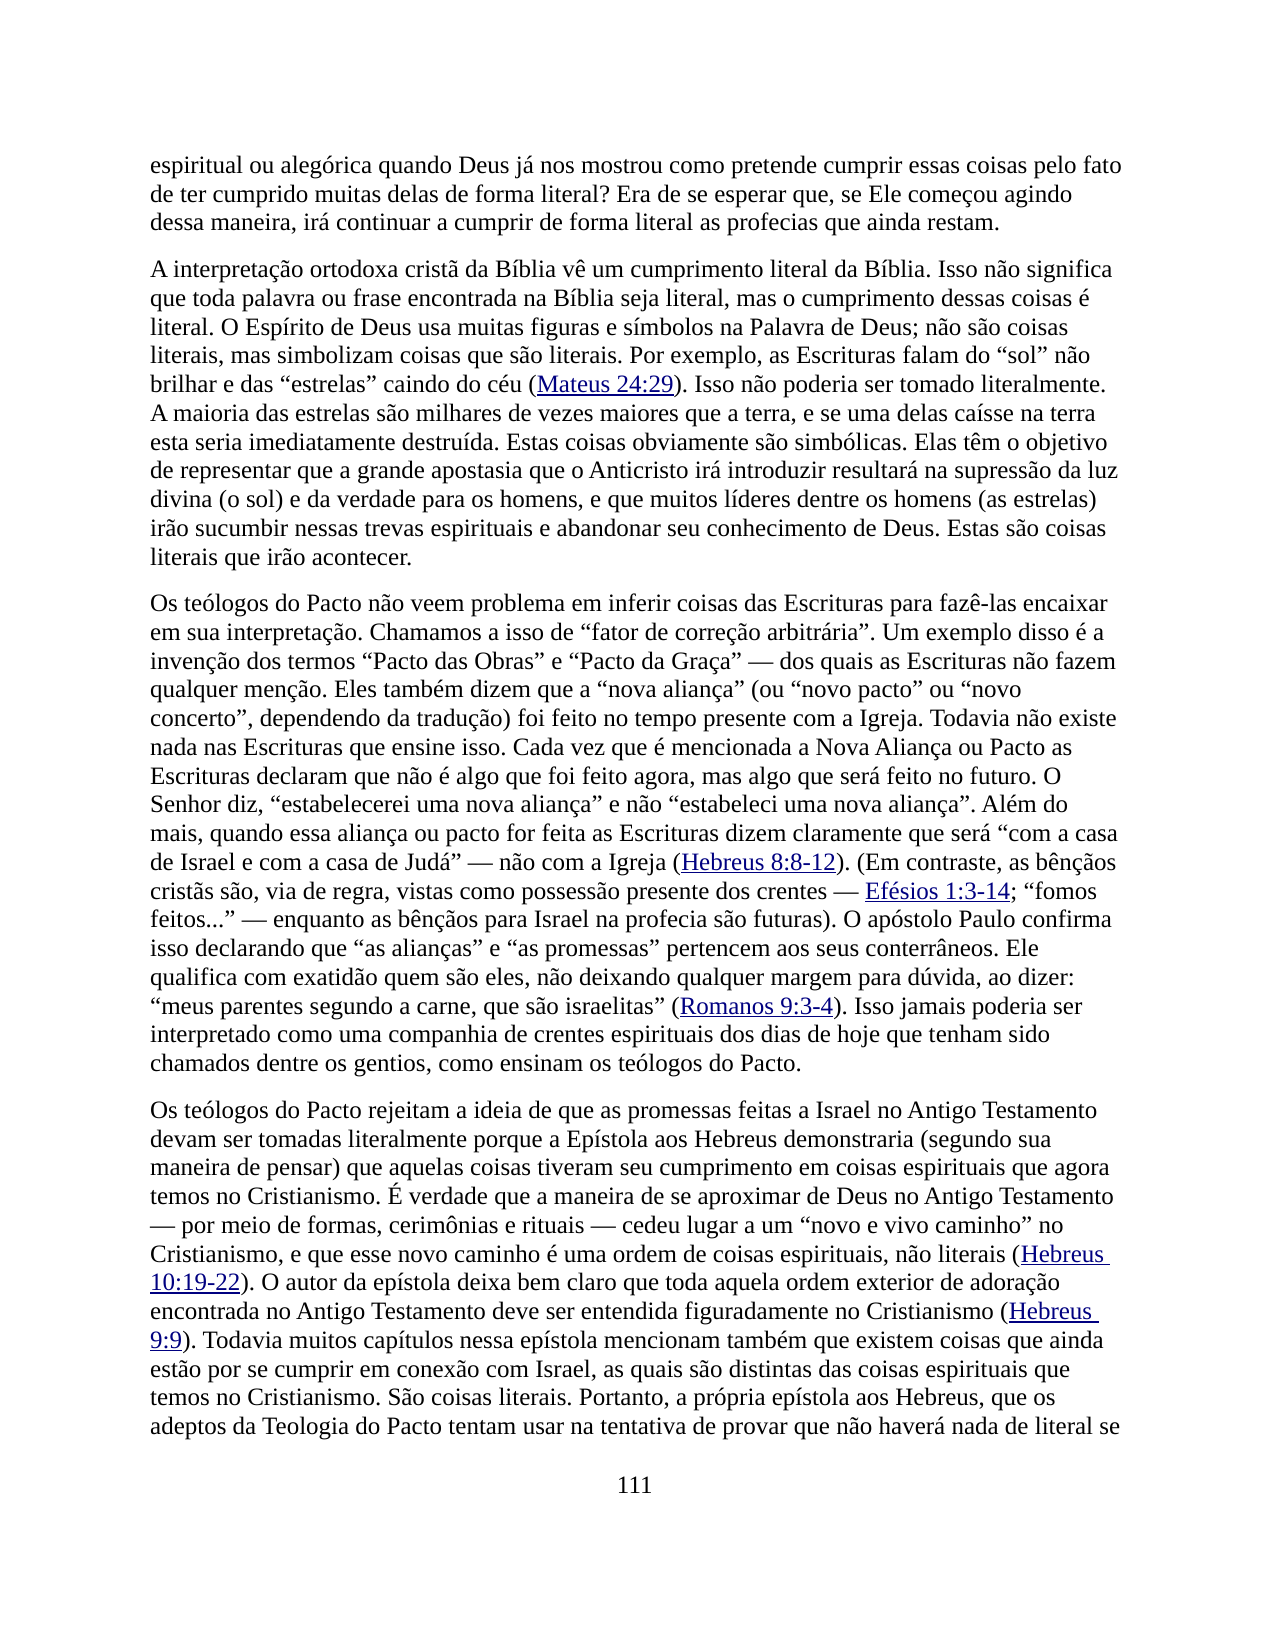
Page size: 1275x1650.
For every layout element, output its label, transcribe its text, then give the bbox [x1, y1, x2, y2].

text espiritual ou alegórica quando Deus já nos mostrou como pretende cumprir essas coisas pelo fato de ter cumprido muitas delas de forma literal? Era de se esperar que, se Ele começou agindo dessa maneira, irá continuar a cumprir de forma literal as profecias que ainda restam. [150, 150, 1125, 236]
text Os teólogos do Pacto rejeitam a ideia de que as promessas feitas a Israel no Antigo Testamento devam ser tomadas literalmente porque a Epístola aos Hebreus demonstraria (segundo sua maneira de pensar) que aquelas coisas tiveram seu cumprimento em coisas espirituais que agora temos no Cristianismo. É verdade que a maneira de se aproximar de Deus no Antigo Testamento — por meio de formas, cerimônias e rituais — cedeu lugar a um “novo e vivo caminho” no Cristianismo, e que esse novo caminho é uma ordem de coisas espirituais, não literais (Hebreus 10:19-22). O autor da epístola deixa bem claro que toda aquela ordem exterior de adoração encontrada no Antigo Testamento deve ser entendida figuradamente no Cristianismo (Hebreus 9:9). Todavia muitos capítulos nessa epístola mencionam também que existem coisas que ainda estão por se cumprir em conexão com Israel, as quais são distintas das coisas espirituais que temos no Cristianismo. São coisas literais. Portanto, a própria epístola aos Hebreus, que os adeptos da Teologia do Pacto tentam usar na tentativa de provar que não haverá nada de literal se [150, 1095, 1125, 1440]
text A interpretação ortodoxa cristã da Bíblia vê um cumprimento literal da Bíblia. Isso não significa que toda palavra ou frase encontrada na Bíblia seja literal, mas o cumprimento dessas coisas é literal. O Espírito de Deus usa muitas figuras e símbolos na Palavra de Deus; não são coisas literais, mas simbolizam coisas que são literais. Por exemplo, as Escrituras falam do “sol” não brilhar e das “estrelas” caindo do céu (Mateus 24:29). Isso não poderia ser tomado literalmente. A maioria das estrelas são milhares de vezes maiores que a terra, e se uma delas caísse na terra esta seria imediatamente destruída. Estas coisas obviamente são simbólicas. Elas têm o objetivo de representar que a grande apostasia que o Anticristo irá introduzir resultará na supressão da luz divina (o sol) e da verdade para os homens, e que muitos líderes dentre os homens (as estrelas) irão sucumbir nessas trevas espirituais e abandonar seu conhecimento de Deus. Estas são coisas literais que irão acontecer. [150, 254, 1125, 570]
text Os teólogos do Pacto não veem problema em inferir coisas das Escrituras para fazê-las encaixar em sua interpretação. Chamamos a isso de “fator de correção arbitrária”. Um exemplo disso é a invenção dos termos “Pacto das Obras” e “Pacto da Graça” — dos quais as Escrituras não fazem qualquer menção. Eles também dizem que a “nova aliança” (ou “novo pacto” ou “novo concerto”, dependendo da tradução) foi feito no tempo presente com a Igreja. Todavia não existe nada nas Escrituras que ensine isso. Cada vez que é mencionada a Nova Aliança ou Pacto as Escrituras declaram que não é algo que foi feito agora, mas algo que será feito no futuro. O Senhor diz, “estabelecerei uma nova aliança” e não “estabeleci uma nova aliança”. Além do mais, quando essa aliança ou pacto for feita as Escrituras dizem claramente que será “com a casa de Israel e com a casa de Judá” — não com a Igreja (Hebreus 8:8-12). (Em contraste, as bênçãos cristãs são, via de regra, vistas como possessão presente dos crentes — Efésios 1:3-14; “fomos feitos...” — enquanto as bênçãos para Israel na profecia são futuras). O apóstolo Paulo confirma isso declarando que “as alianças” e “as promessas” pertencem aos seus conterrâneos. Ele qualifica com exatidão quem são eles, não deixando qualquer margem para dúvida, ao dizer: “meus parentes segundo a carne, que são israelitas” (Romanos 9:3-4). Isso jamais poderia ser interpretado como uma companhia de crentes espirituais dos dias de hoje que tenham sido chamados dentre os gentios, como ensinam os teólogos do Pacto. [150, 588, 1125, 1077]
